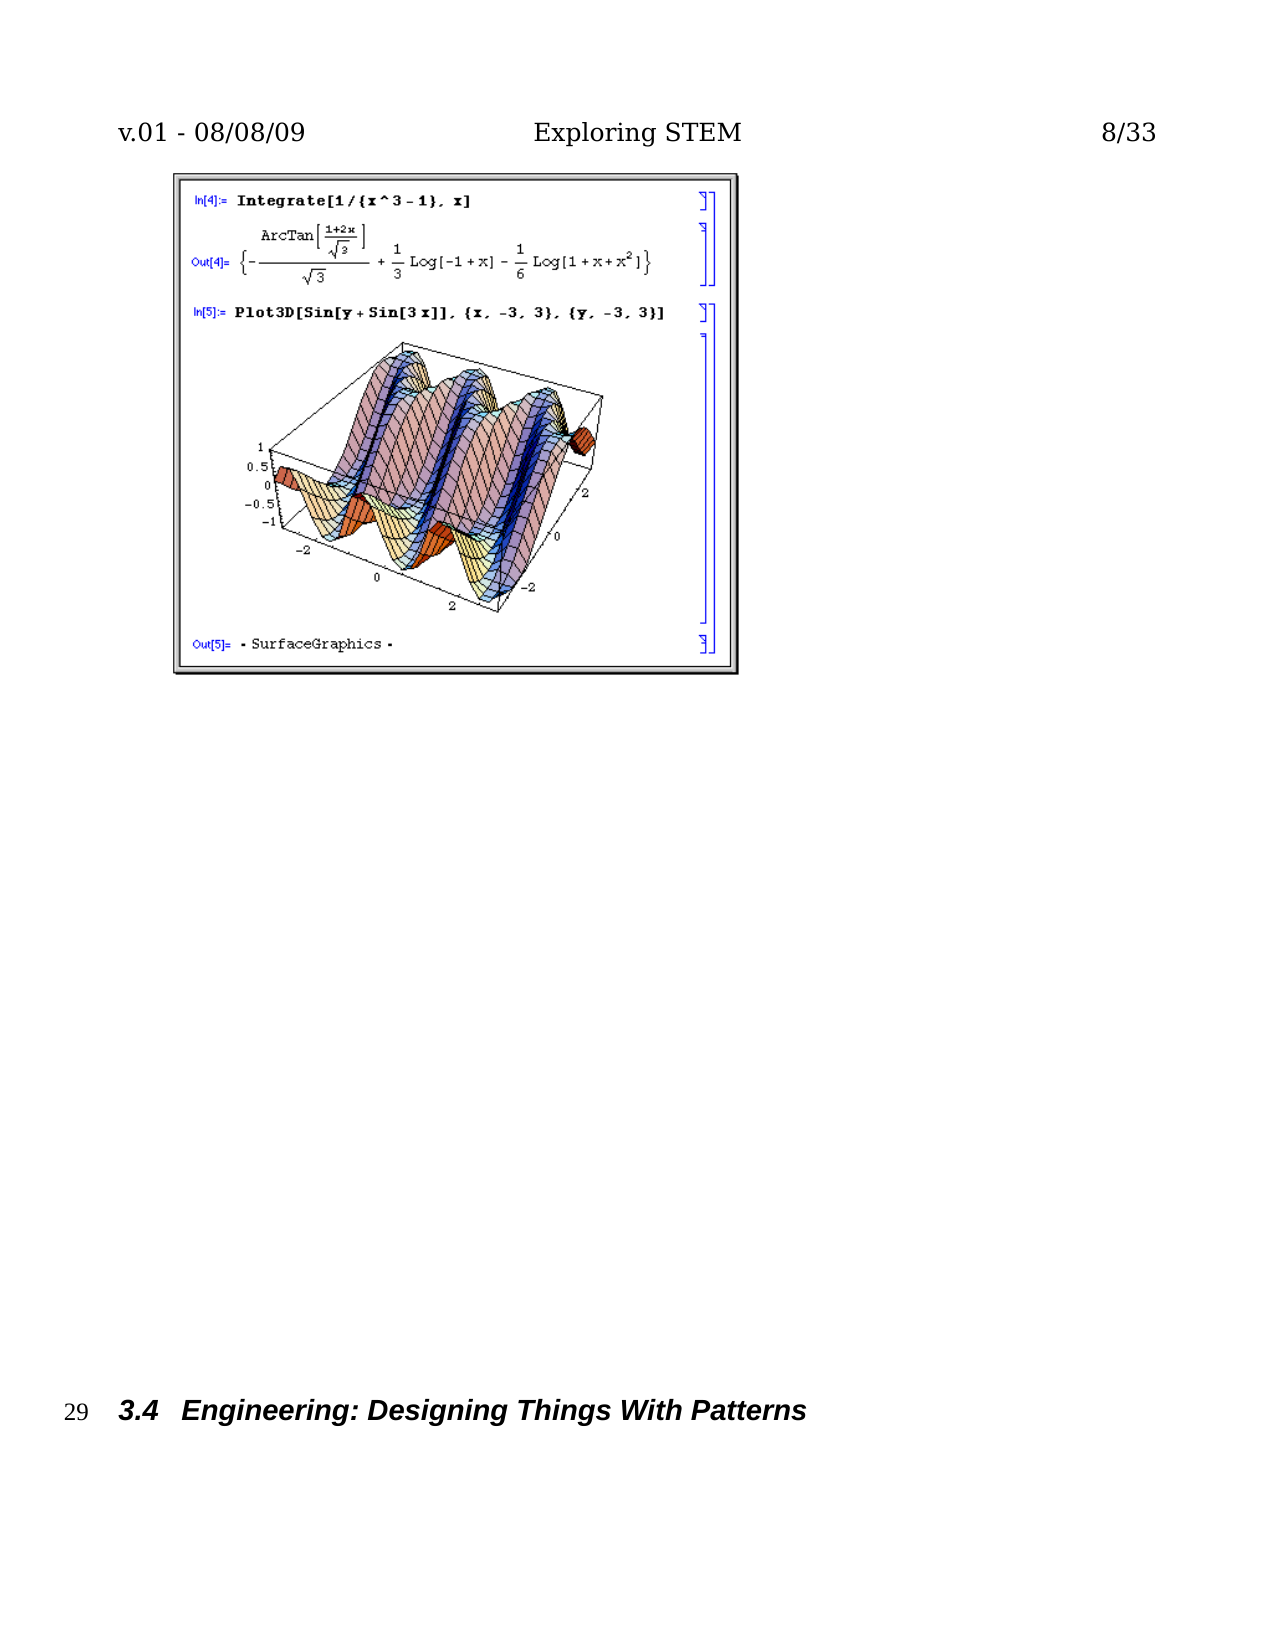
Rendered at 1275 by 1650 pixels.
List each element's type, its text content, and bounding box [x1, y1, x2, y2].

subtitle Engineering: Designing Things With Patterns [118, 1393, 1157, 1427]
picture [172, 172, 740, 676]
